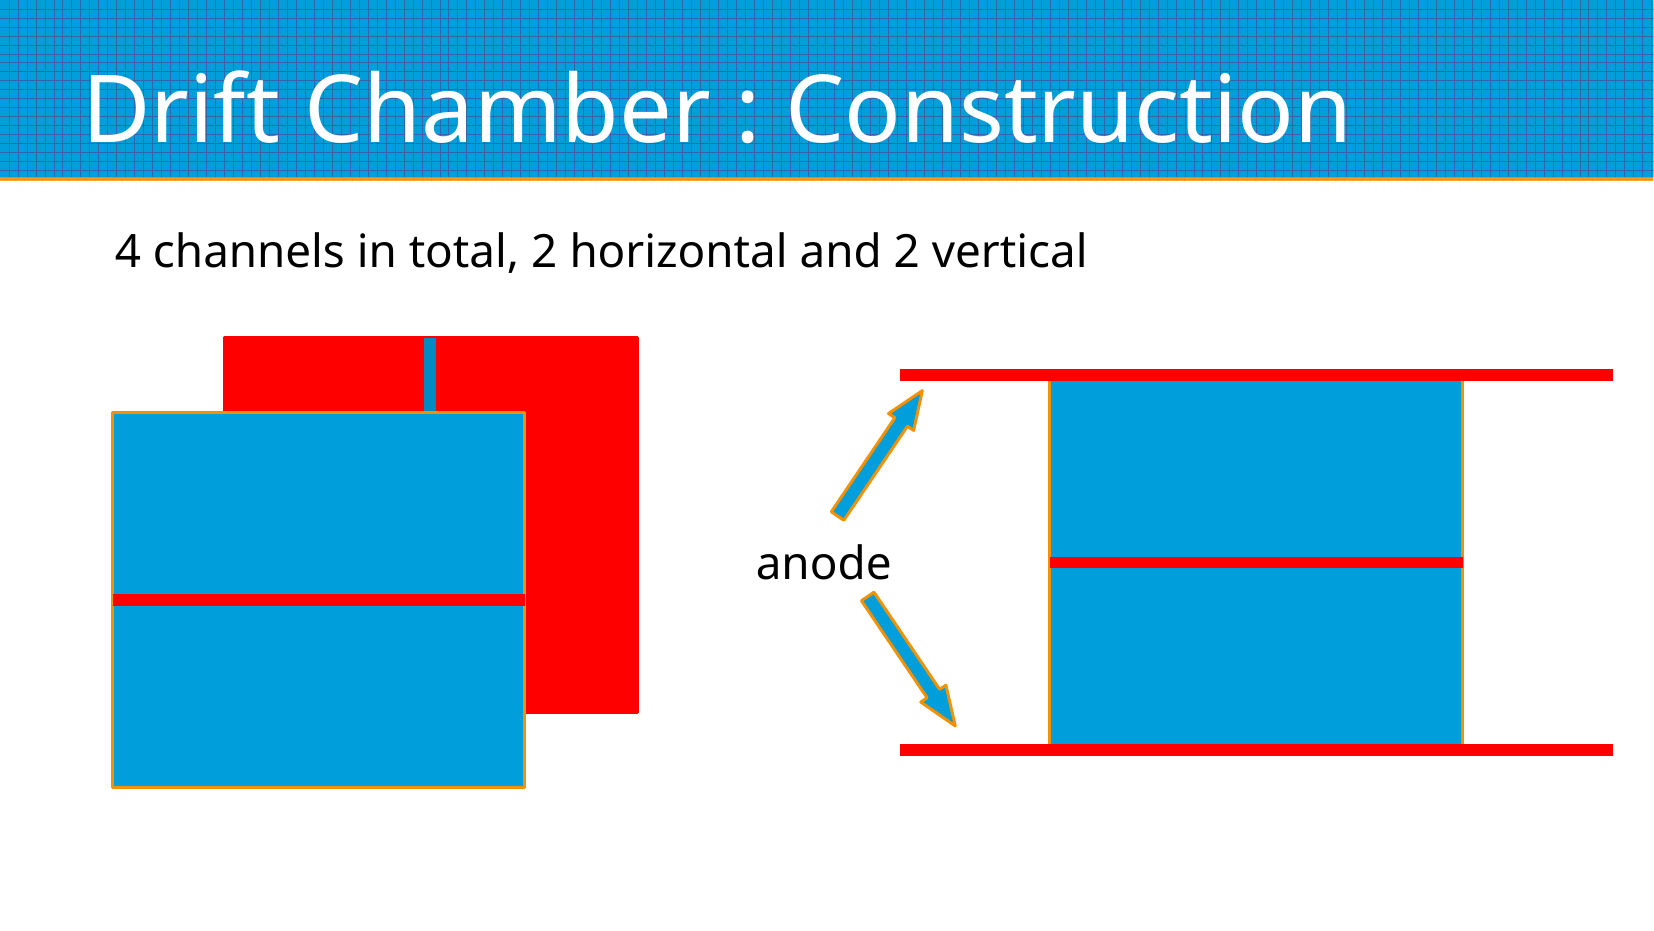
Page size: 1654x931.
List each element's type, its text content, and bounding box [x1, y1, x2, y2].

title Drift Chamber : Construction [82, 14, 1571, 171]
text_box anode [750, 525, 976, 600]
text_box [1049, 413, 1463, 744]
text_box [831, 413, 918, 521]
text_box 4 channels in total, 2 horizontal and 2 vertical [108, 87, 1538, 413]
text_box [861, 592, 956, 726]
text_box [112, 413, 638, 788]
